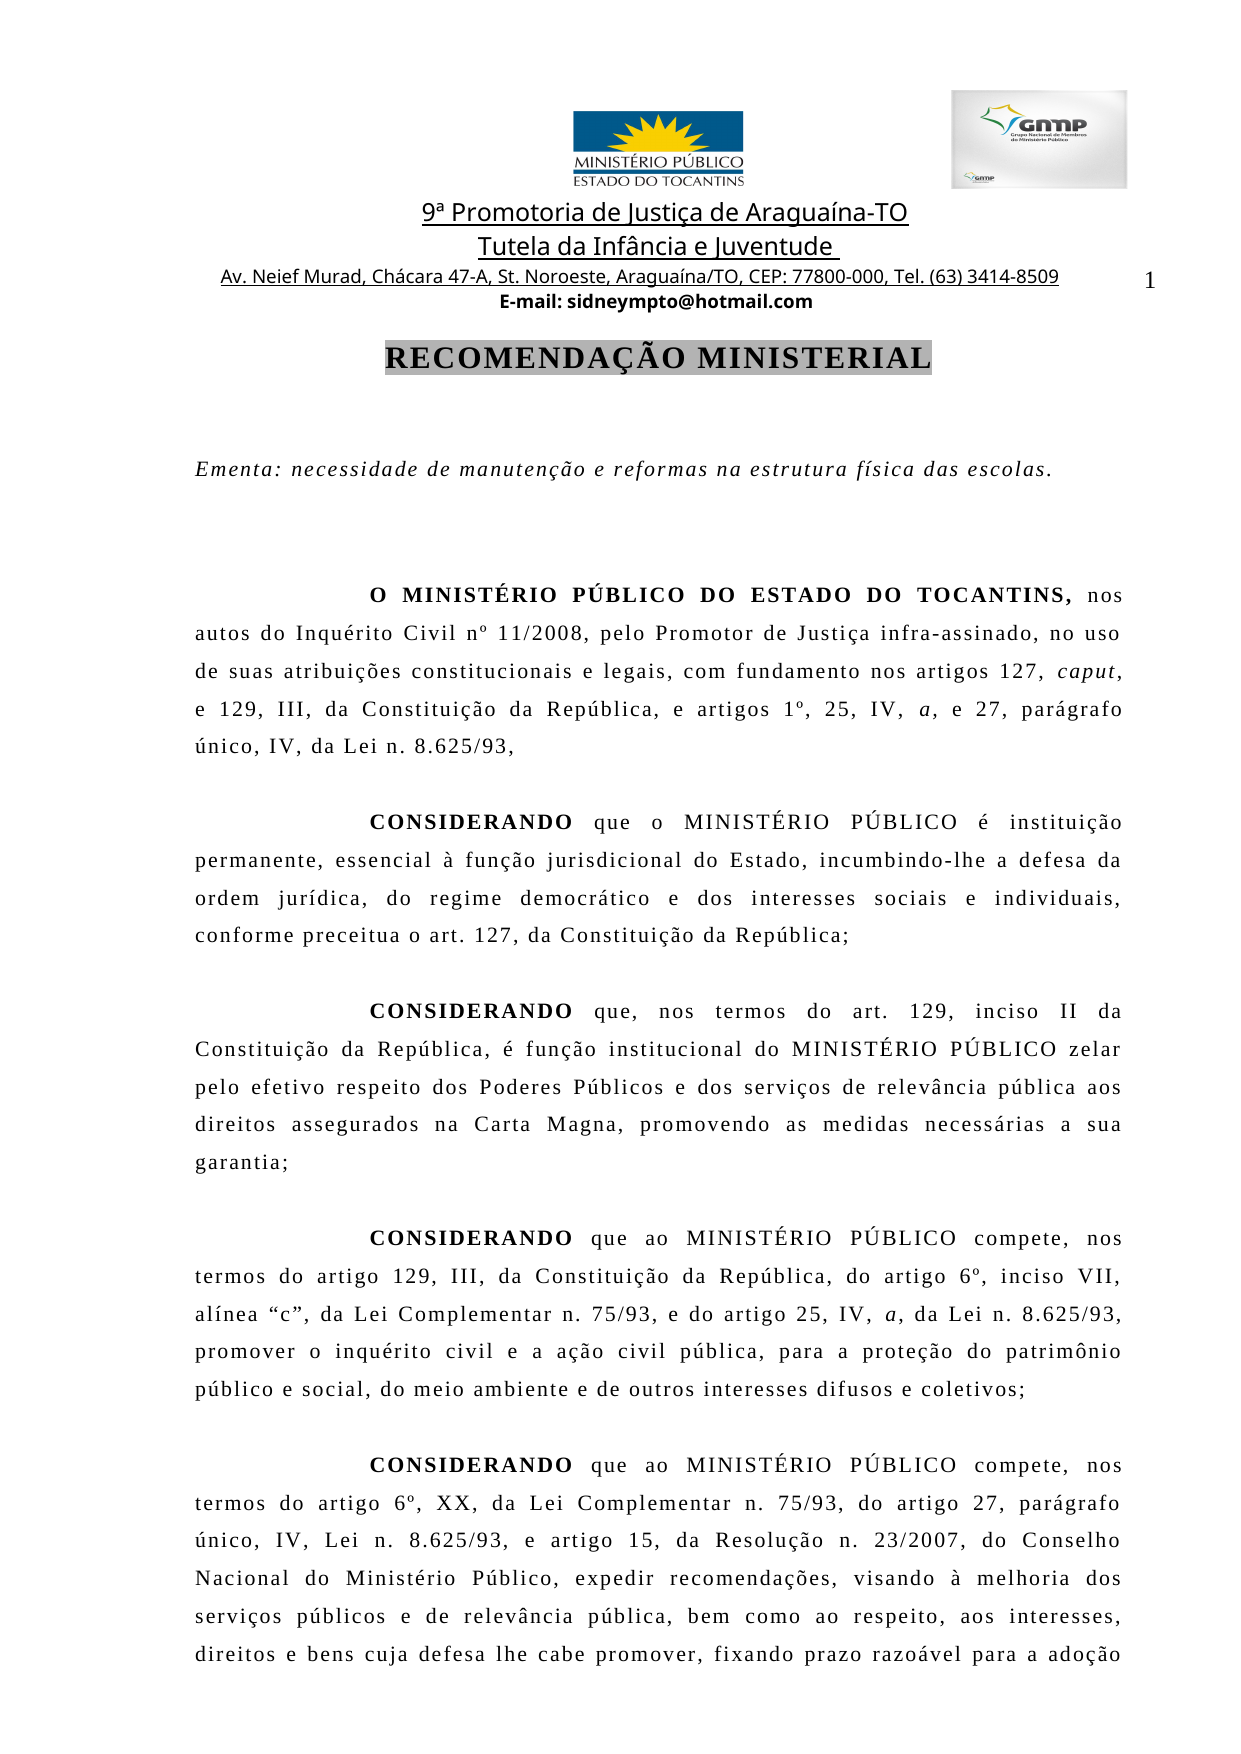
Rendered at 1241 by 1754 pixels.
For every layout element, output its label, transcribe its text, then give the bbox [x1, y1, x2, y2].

text CONSIDERANDO que, nos termos do art. 129, inciso II da Constituição da República, é função institucional do MINISTÉRIO PÚBLICO zelar pelo efetivo respeito dos Poderes Públicos e dos serviços de relevância pública aos direitos assegurados na Carta Magna, promovendo as medidas necessárias a sua garantia; [195, 998, 1122, 1174]
text Ementa: necessidade de manutenção e reformas na estrutura física das escolas. [195, 456, 1122, 481]
text CONSIDERANDO que ao MINISTÉRIO PÚBLICO compete, nos termos do artigo 6º, XX, da Lei Complementar n. 75/93, do artigo 27, parágrafo único, IV, Lei n. 8.625/93, e artigo 15, da Resolução n. 23/2007, do Conselho Nacional do Ministério Público, expedir recomendações, visando à melhoria dos serviços públicos e de relevância pública, bem como ao respeito, aos interesses, direitos e bens cuja defesa lhe cabe promover, fixando prazo razoável para a adoção [195, 1452, 1122, 1666]
picture [573, 111, 744, 186]
text RECOMENDAÇÃO MINISTERIAL [195, 339, 1122, 375]
text CONSIDERANDO que o MINISTÉRIO PÚBLICO é instituição permanente, essencial à função jurisdicional do Estado, incumbindo-lhe a defesa da ordem jurídica, do regime democrático e dos interesses sociais e individuais, conforme preceitua o art. 127, da Constituição da República; [195, 809, 1122, 948]
text CONSIDERANDO que ao MINISTÉRIO PÚBLICO compete, nos termos do artigo 129, III, da Constituição da República, do artigo 6º, inciso VII, alínea “c”, da Lei Complementar n. 75/93, e do artigo 25, IV, a, da Lei n. 8.625/93, promover o inquérito civil e a ação civil pública, para a proteção do patrimônio público e social, do meio ambiente e de outros interesses difusos e coletivos; [195, 1225, 1122, 1401]
text O MINISTÉRIO PÚBLICO DO ESTADO DO TOCANTINS, nos autos do Inquérito Civil nº 11/2008, pelo Promotor de Justiça infra-assinado, no uso de suas atribuições constitucionais e legais, com fundamento nos artigos 127, caput, e 129, III, da Constituição da República, e artigos 1º, 25, IV, a, e 27, parágrafo único, IV, da Lei n. 8.625/93, [195, 582, 1122, 758]
picture [951, 90, 1128, 189]
